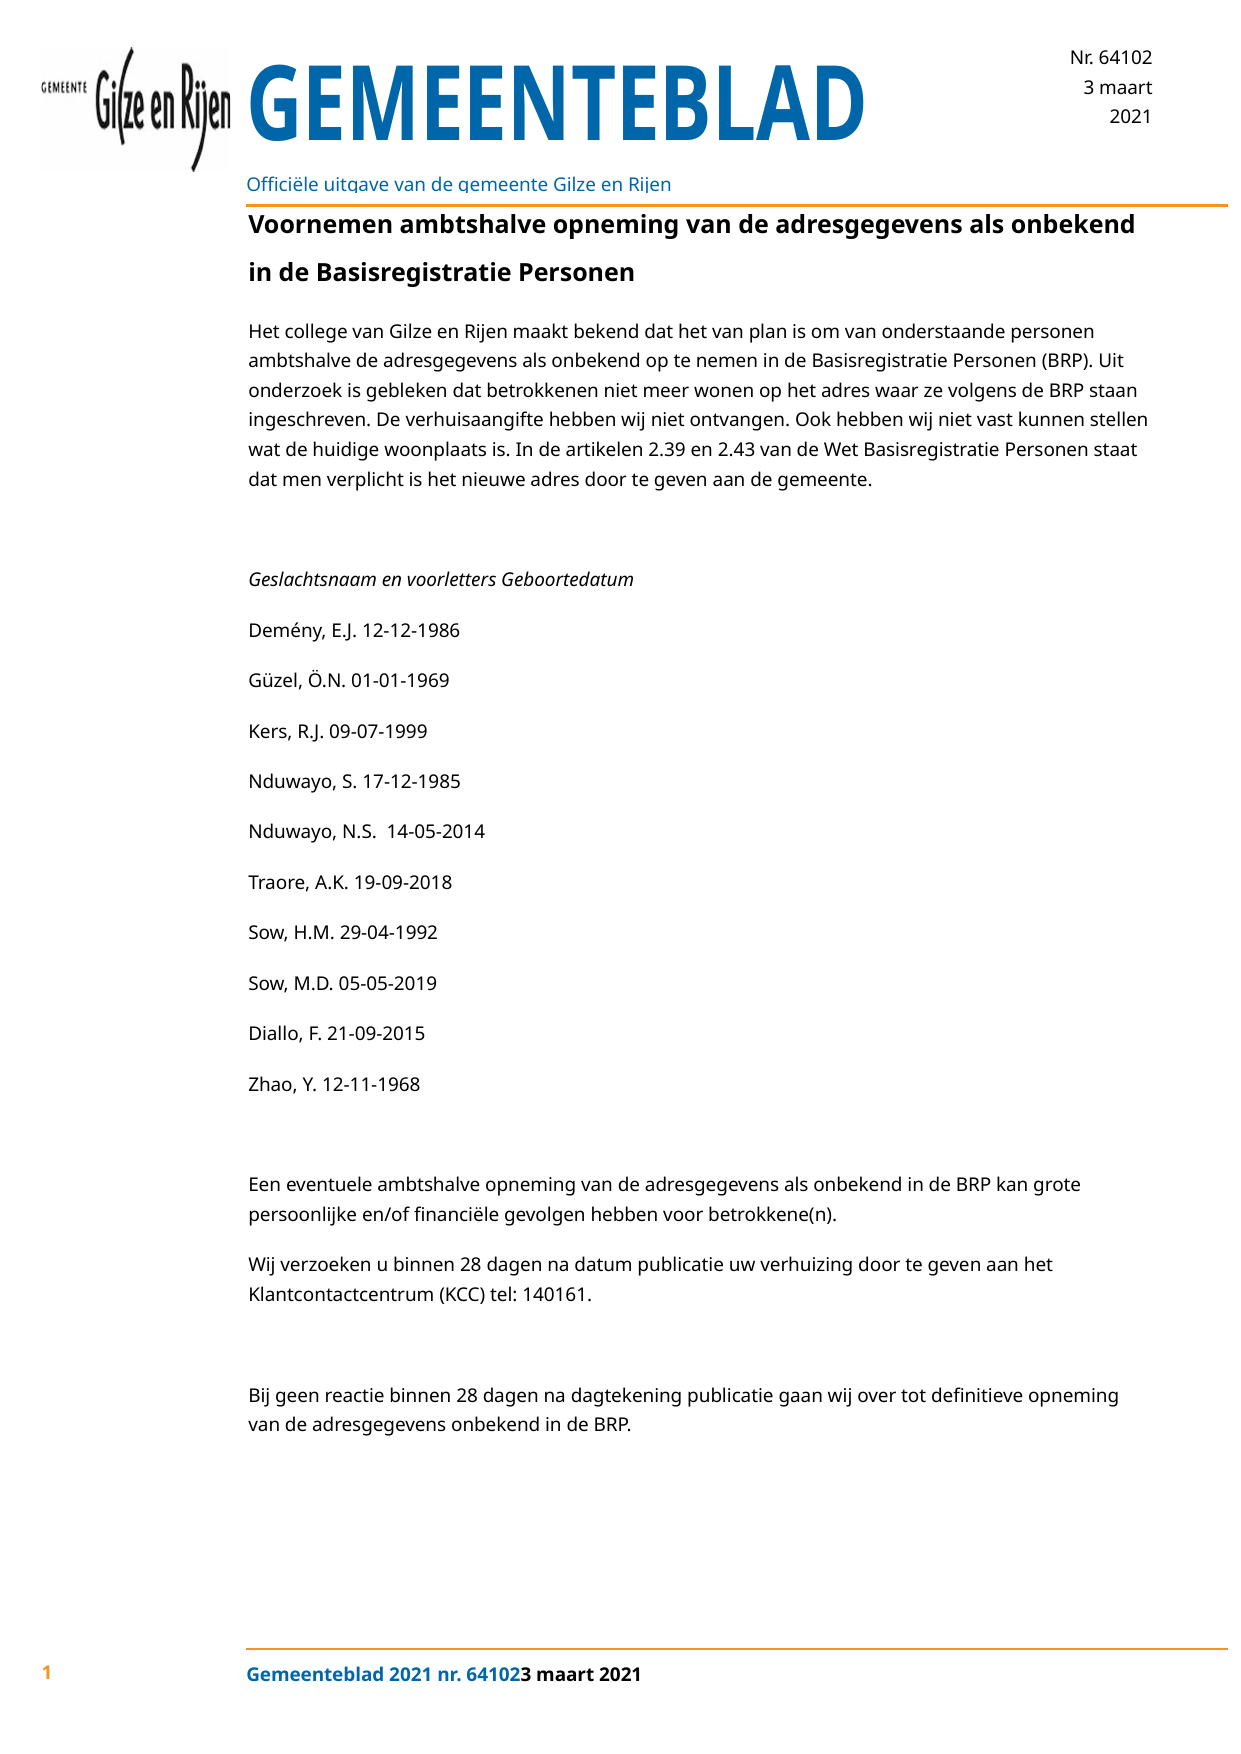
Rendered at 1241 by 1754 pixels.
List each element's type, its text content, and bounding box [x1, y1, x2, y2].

text Demény, E.J. 12-12-1986 [248, 617, 1152, 643]
text Sow, H.M. 29-04-1992 [248, 919, 1152, 945]
text Nduwayo, S. 17-12-1985 [248, 768, 1152, 794]
text Traore, A.K. 19-09-2018 [248, 869, 1152, 895]
text Güzel, Ö.N. 01-01-1969 [248, 667, 1152, 693]
text Sow, M.D. 05-05-2019 [248, 970, 1152, 996]
text Diallo, F. 21-09-2015 [248, 1020, 1152, 1046]
text Zhao, Y. 12-11-1968 [248, 1071, 1152, 1097]
text Voornemen ambtshalve opneming van de adresgegevens als onbekend in de Basisregistratie Personen [248, 207, 1152, 288]
picture [41, 47, 231, 172]
text Kers, R.J. 09-07-1999 [248, 718, 1152, 744]
text Bij geen reactie binnen 28 dagen na dagtekening publicatie gaan wij over tot definitieve opneming van de adresgegevens onbekend in de BRP. [248, 1382, 1152, 1437]
text Een eventuele ambtshalve opneming van de adresgegevens als onbekend in de BRP kan grote persoonlijke en/of financiële gevolgen hebben voor betrokkene(n). [248, 1172, 1152, 1227]
text Wij verzoeken u binnen 28 dagen na datum publicatie uw verhuizing door te geven aan het Klantcontactcentrum (KCC) tel: 140161. [248, 1252, 1152, 1307]
text Het college van Gilze en Rijen maakt bekend dat het van plan is om van onderstaande personen ambtshalve de adresgegevens als onbekend op te nemen in de Basisregistratie Personen (BRP). Uit onderzoek is gebleken dat betrokkenen niet meer wonen op het adres waar ze volgens de BRP staan ingeschreven. De verhuisaangifte hebben wij niet ontvangen. Ook hebben wij niet vast kunnen stellen wat de huidige woonplaats is. In de artikelen 2.39 en 2.43 van de Wet Basisregistratie Personen staat dat men verplicht is het nieuwe adres door te geven aan de gemeente. [248, 318, 1152, 492]
text Geslachtsnaam en voorletters Geboortedatum [248, 567, 1152, 592]
text Nduwayo, N.S. 14-05-2014 [248, 819, 1152, 844]
